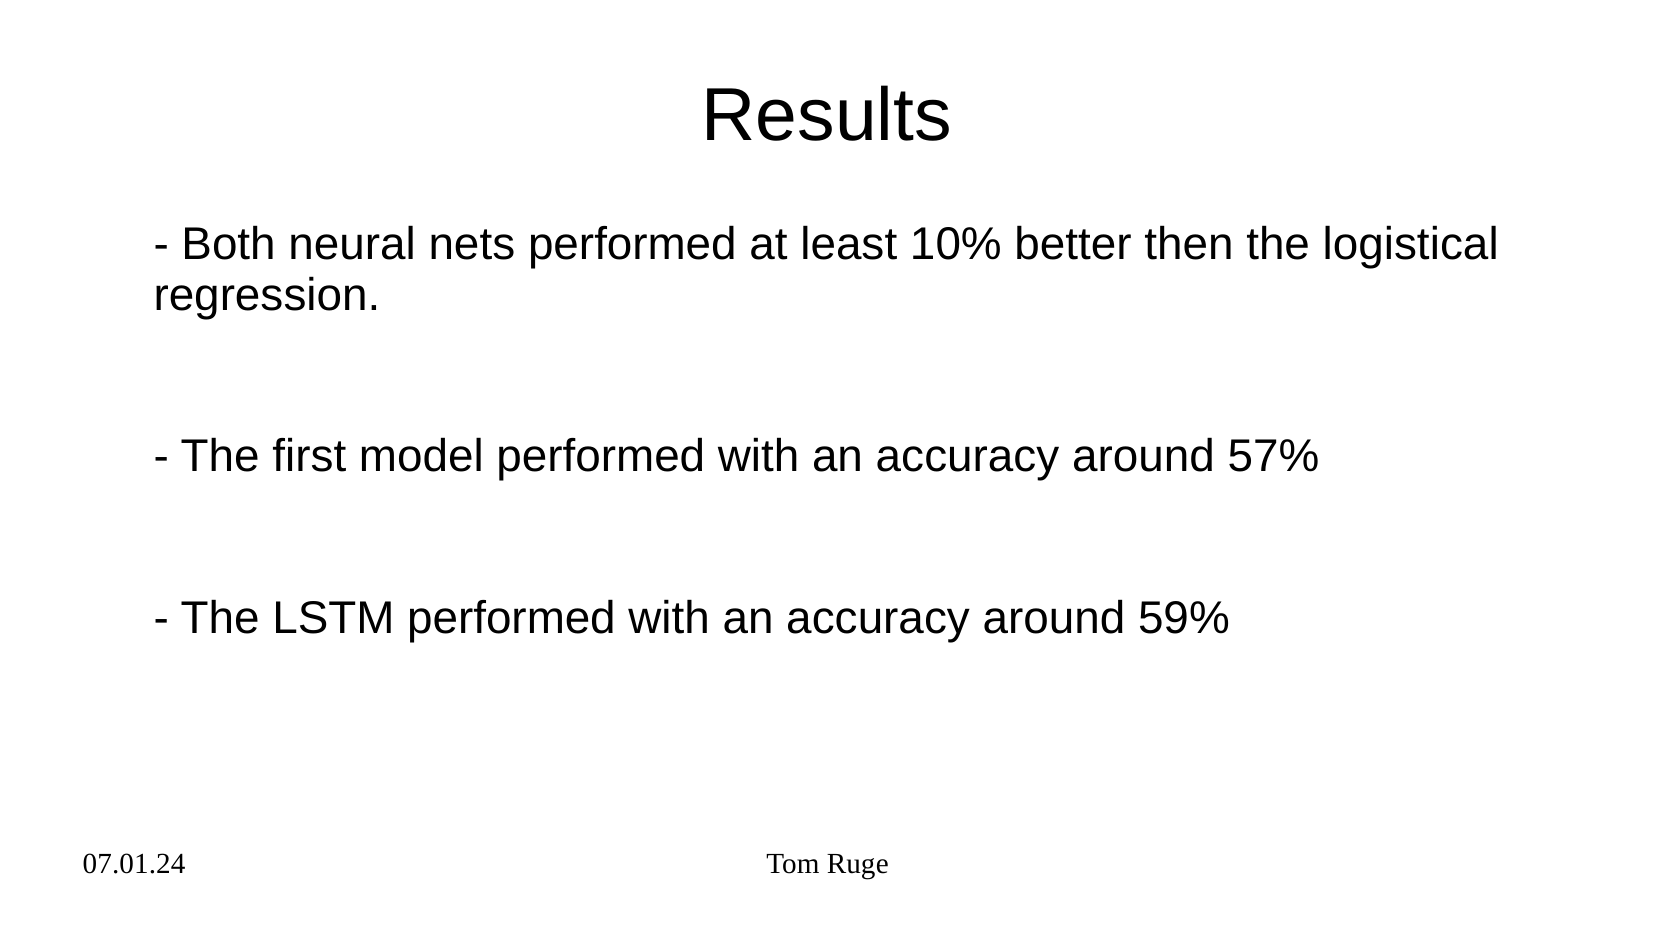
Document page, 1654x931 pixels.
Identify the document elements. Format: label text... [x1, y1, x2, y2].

title Results [82, 37, 1571, 193]
list - Both neural nets performed at least 10% better then the logistical regression. - The first model performed with an accuracy around 57% - The LSTM performed with an accuracy around 59% [82, 217, 1565, 758]
